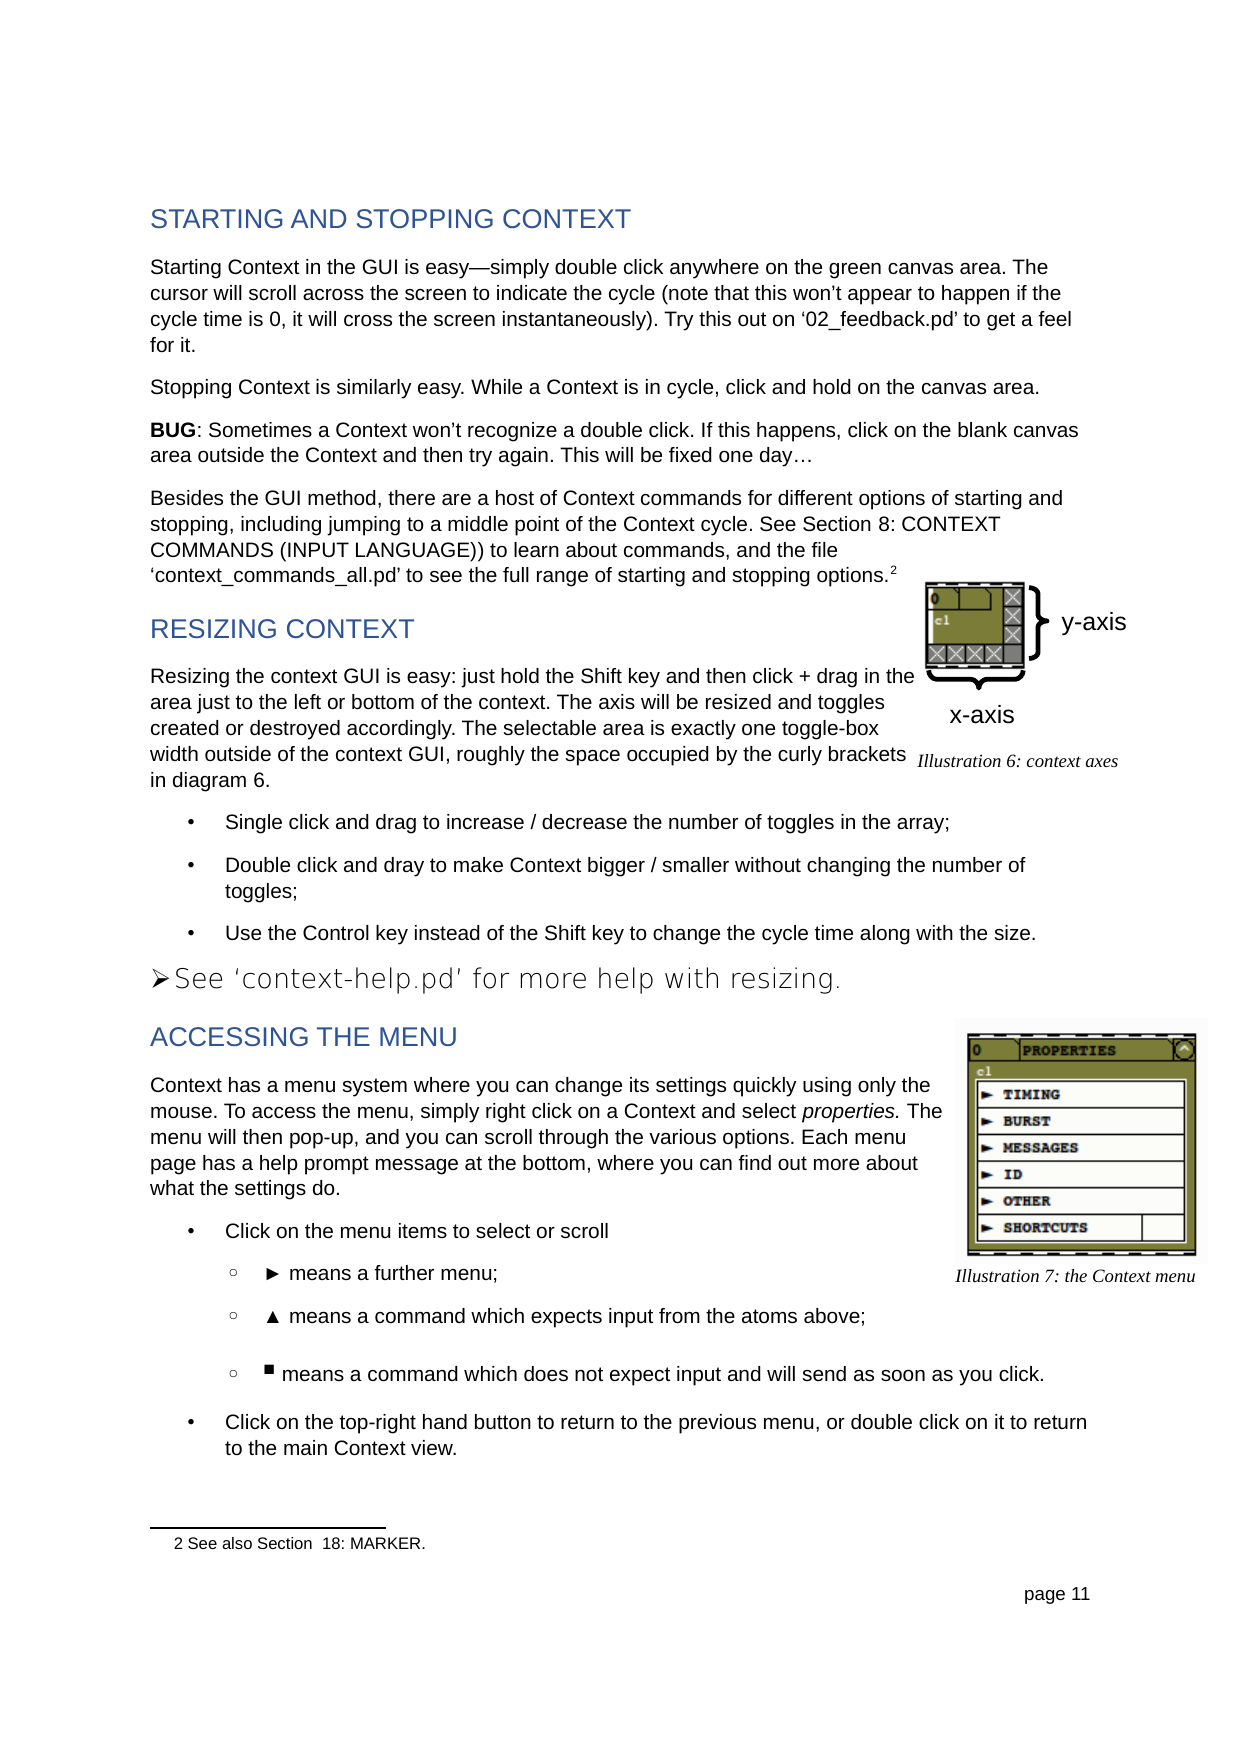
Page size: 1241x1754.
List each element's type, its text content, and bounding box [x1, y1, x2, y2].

text Illustration 7: the Context menu [955, 1264, 1208, 1287]
text BUG: Sometimes a Context won’t recognize a double click. If this happens, click on the blank canvas area outside the Context and then try again. This will be fixed one day… [150, 417, 1090, 467]
subtitle RESIZING CONTEXT [150, 613, 916, 644]
list See ‘context-help.pd’ for more help with resizing. [150, 964, 1090, 995]
list Click on the menu items to select or scroll [187, 1219, 955, 1243]
list Single click and drag to increase / decrease the number of toggles in the array; [187, 810, 1090, 834]
subtitle [955, 1006, 1208, 1018]
list ▲ means a command which expects input from the atoms above; [225, 1304, 1090, 1328]
text Stopping Context is similarly easy. While a Context is in cycle, click and hold on the canvas area. [150, 375, 1090, 399]
text Context has a menu system where you can change its settings quickly using only the mouse. To access the menu, simply right click on a Context and select properties. The menu will then pop-up, and you can scroll through the various options. Each menu page has a help prompt message at the bottom, where you can find out more about what the settings do. [150, 1073, 955, 1200]
text See also Section 18: MARKER. [150, 1534, 1090, 1553]
subtitle STARTING AND STOPPING CONTEXT [150, 203, 1090, 235]
list Double click and dray to make Context bigger / smaller without changing the number of toggles; [187, 853, 1090, 902]
list ▪ means a command which does not expect input and will send as soon as you click. [225, 1346, 1090, 1389]
subtitle ACCESSING THE MENU [150, 1021, 955, 1053]
picture [955, 1018, 1209, 1264]
text Starting Context in the GUI is easy—simply double click anywhere on the green canvas area. The cursor will scroll across the screen to indicate the cycle (note that this won’t appear to happen if the cycle time is 0, it will cross the screen instantaneously). Try this out on ‘02_feedback.pd’ to get a feel for it. [150, 255, 1090, 356]
subtitle [1036, 576, 1147, 589]
list Click on the top-right hand button to return to the previous menu, or double click on it to return to the main Context view. [187, 1410, 1090, 1459]
text Illustration 6: context axes [917, 677, 1147, 772]
text Resizing the context GUI is easy: just hold the Shift key and then click + drag in the area just to the left or bottom of the context. The axis will be resized and toggles created or destroyed accordingly. The selectable area is exactly one toggle-box width outside of the context GUI, roughly the space occupied by the curly brackets in diagram 6. [150, 664, 1090, 791]
list Use the Control key instead of the Shift key to change the cycle time along with the size. [187, 921, 1090, 945]
text Besides the GUI method, there are a host of Context commands for different options of starting and stopping, including jumping to a middle point of the Context cycle. See Section 8: CONTEXT COMMANDS (INPUT LANGUAGE)) to learn about commands, and the file ‘context_commands_all.pd’ to see the full range of starting and stopping options. [150, 486, 1090, 587]
picture [916, 576, 1036, 677]
list ► means a further menu; [225, 1261, 955, 1285]
